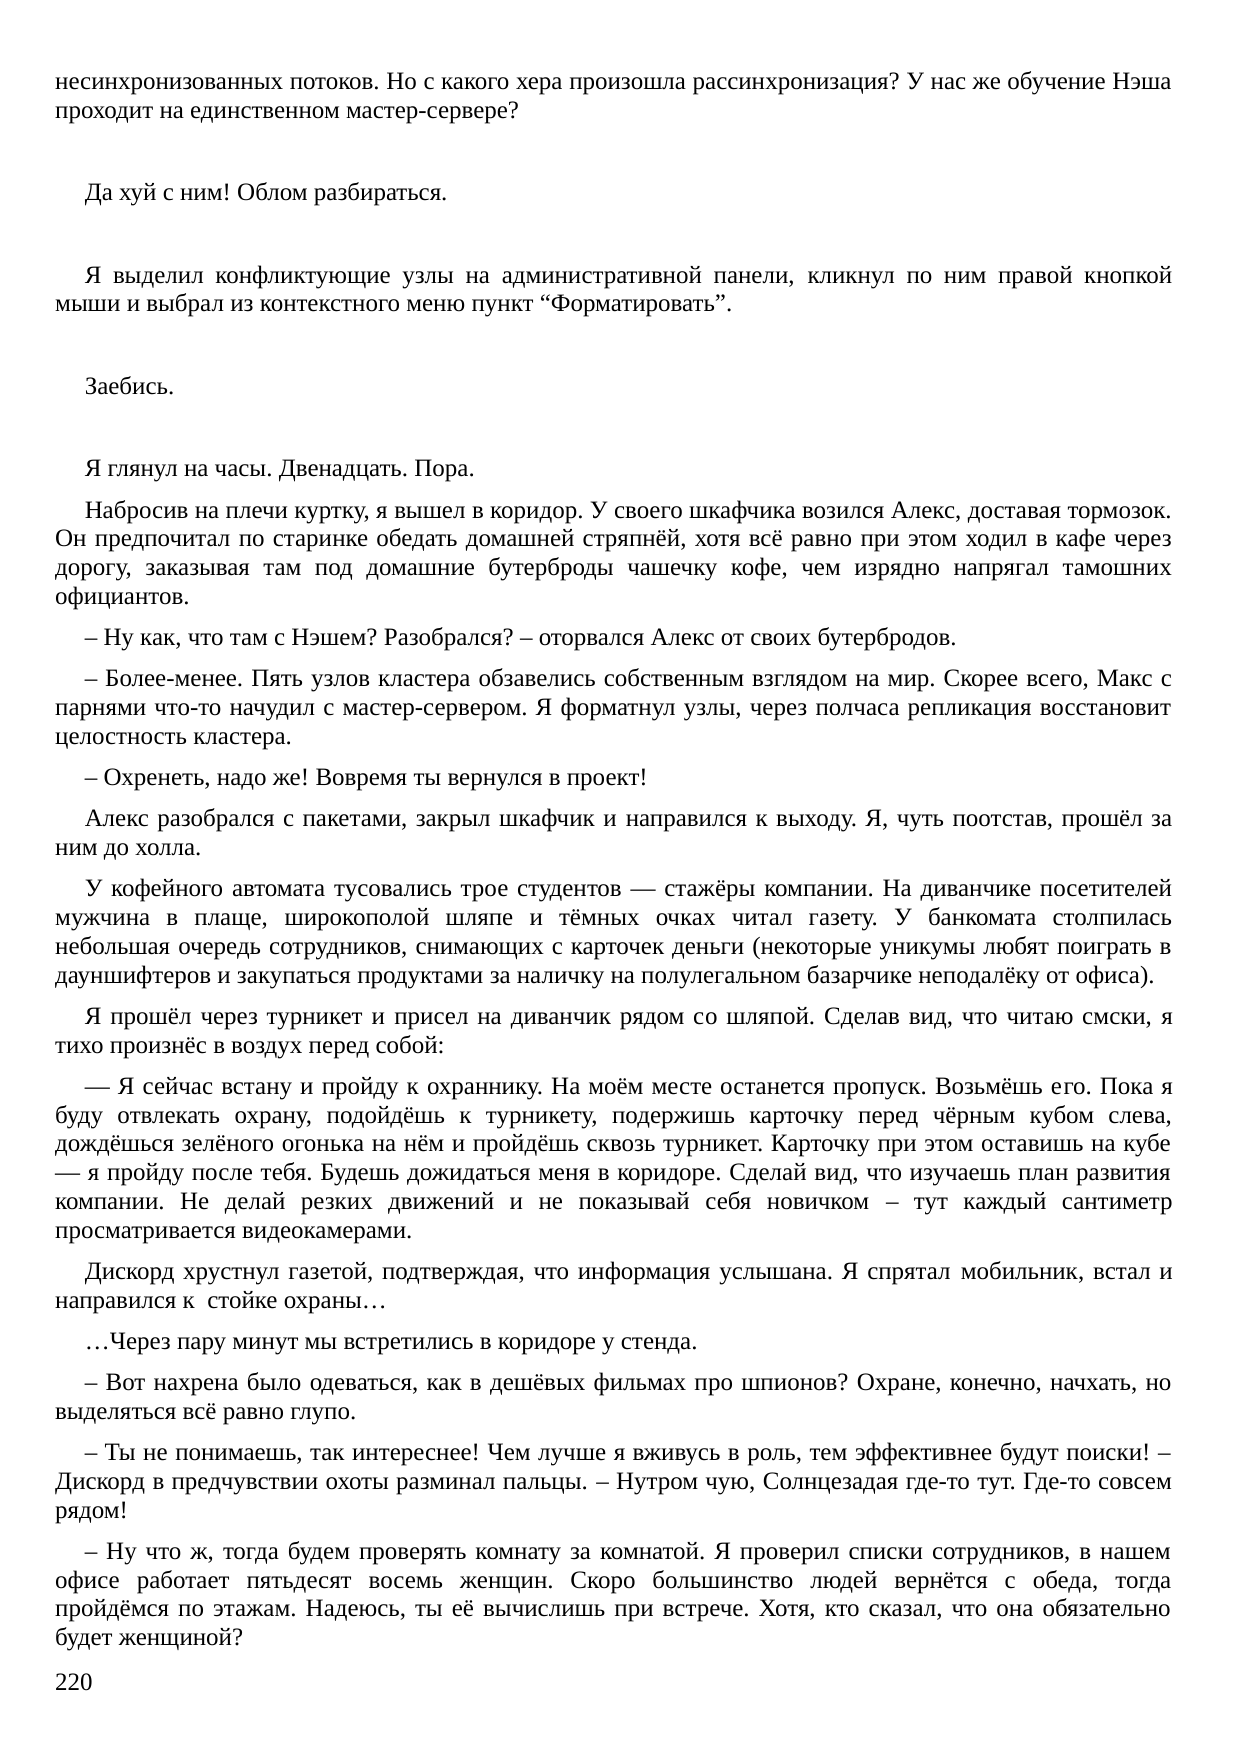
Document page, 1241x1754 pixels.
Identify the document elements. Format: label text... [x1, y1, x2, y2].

text Алекс разобрался с пакетами, закрыл шкафчик и направился к выходу. Я, чуть поотстав, прошёл за ним до холла. [55, 803, 1173, 861]
text Я глянул на часы. Двенадцать. Пора. [55, 453, 1173, 482]
text Я выделил конфликтующие узлы на административной панели, кликнул по ним правой кнопкой мыши и выбрал из контекстного меню пункт “Форматировать”. [55, 260, 1173, 317]
text Дискорд хрустнул газетой, подтверждая, что информация услышана. Я спрятал мобильник, встал и направился к стойке охраны… [55, 1256, 1173, 1313]
text – Охренеть, надо же! Вовремя ты вернулся в проект! [55, 762, 1173, 791]
text Я прошёл через турникет и присел на диванчик рядом со шляпой. Сделав вид, что читаю смски, я тихо произнёс в воздух перед собой: [55, 1001, 1173, 1058]
text – Ну как, что там с Нэшем? Разобрался? – оторвался Алекс от своих бутербродов. [55, 622, 1173, 651]
text — Я сейчас встану и пройду к охраннику. На моём месте останется пропуск. Возьмёшь его. Пока я буду отвлекать охрану, подойдёшь к турникету, подержишь карточку перед чёрным кубом слева, дождёшься зелёного огонька на нём и пройдёшь сквозь турникет. Карточку при этом оставишь на кубе — я пройду после тебя. Будешь дожидаться меня в коридоре. Сделай вид, что изучаешь план развития компании. Не делай резких движений и не показывай себя новичком – тут каждый сантиметр просматривается видеокамерами. [55, 1071, 1173, 1243]
text …Через пару минут мы встретились в коридоре у стенда. [55, 1326, 1173, 1355]
text – Ты не понимаешь, так интереснее! Чем лучше я вживусь в роль, тем эффективнее будут поиски! –Дискорд в предчувствии охоты разминал пальцы. – Нутром чую, Солнцезадая где-то тут. Где-то совсем рядом! [55, 1437, 1173, 1523]
text – Вот нахрена было одеваться, как в дешёвых фильмах про шпионов? Охране, конечно, начхать, но выделяться всё равно глупо. [55, 1367, 1173, 1425]
text Набросив на плечи куртку, я вышел в коридор. У своего шкафчика возился Алекс, доставая тормозок. Он предпочитал по старинке обедать домашней стряпнёй, хотя всё равно при этом ходил в кафе через дорогу, заказывая там под домашние бутерброды чашечку кофе, чем изрядно напрягал тамошних официантов. [55, 495, 1173, 610]
text Да хуй с ним! Облом разбираться. [55, 177, 1173, 206]
text несинхронизованных потоков. Но с какого хера произошла рассинхронизация? У нас же обучение Нэша проходит на единственном мастер-сервере? [55, 66, 1173, 123]
text У кофейного автомата тусовались трое студентов — стажёры компании. На диванчике посетителей мужчина в плаще, широкополой шляпе и тёмных очках читал газету. У банкомата столпилась небольшая очередь сотрудников, снимающих с карточек деньги (некоторые уникумы любят поиграть в дауншифтеров и закупаться продуктами за наличку на полулегальном базарчике неподалёку от офиса). [55, 873, 1173, 988]
text – Более-менее. Пять узлов кластера обзавелись собственным взглядом на мир. Скорее всего, Макс с парнями что-то начудил с мастер-сервером. Я форматнул узлы, через полчаса репликация восстановит целостность кластера. [55, 663, 1173, 750]
text – Ну что ж, тогда будем проверять комнату за комнатой. Я проверил списки сотрудников, в нашем офисе работает пятьдесят восемь женщин. Скоро большинство людей вернётся с обеда, тогда пройдёмся по этажам. Надеюсь, ты её вычислишь при встрече. Хотя, кто сказал, что она обязательно будет женщиной? [55, 1536, 1173, 1651]
text Заебись. [55, 371, 1173, 400]
